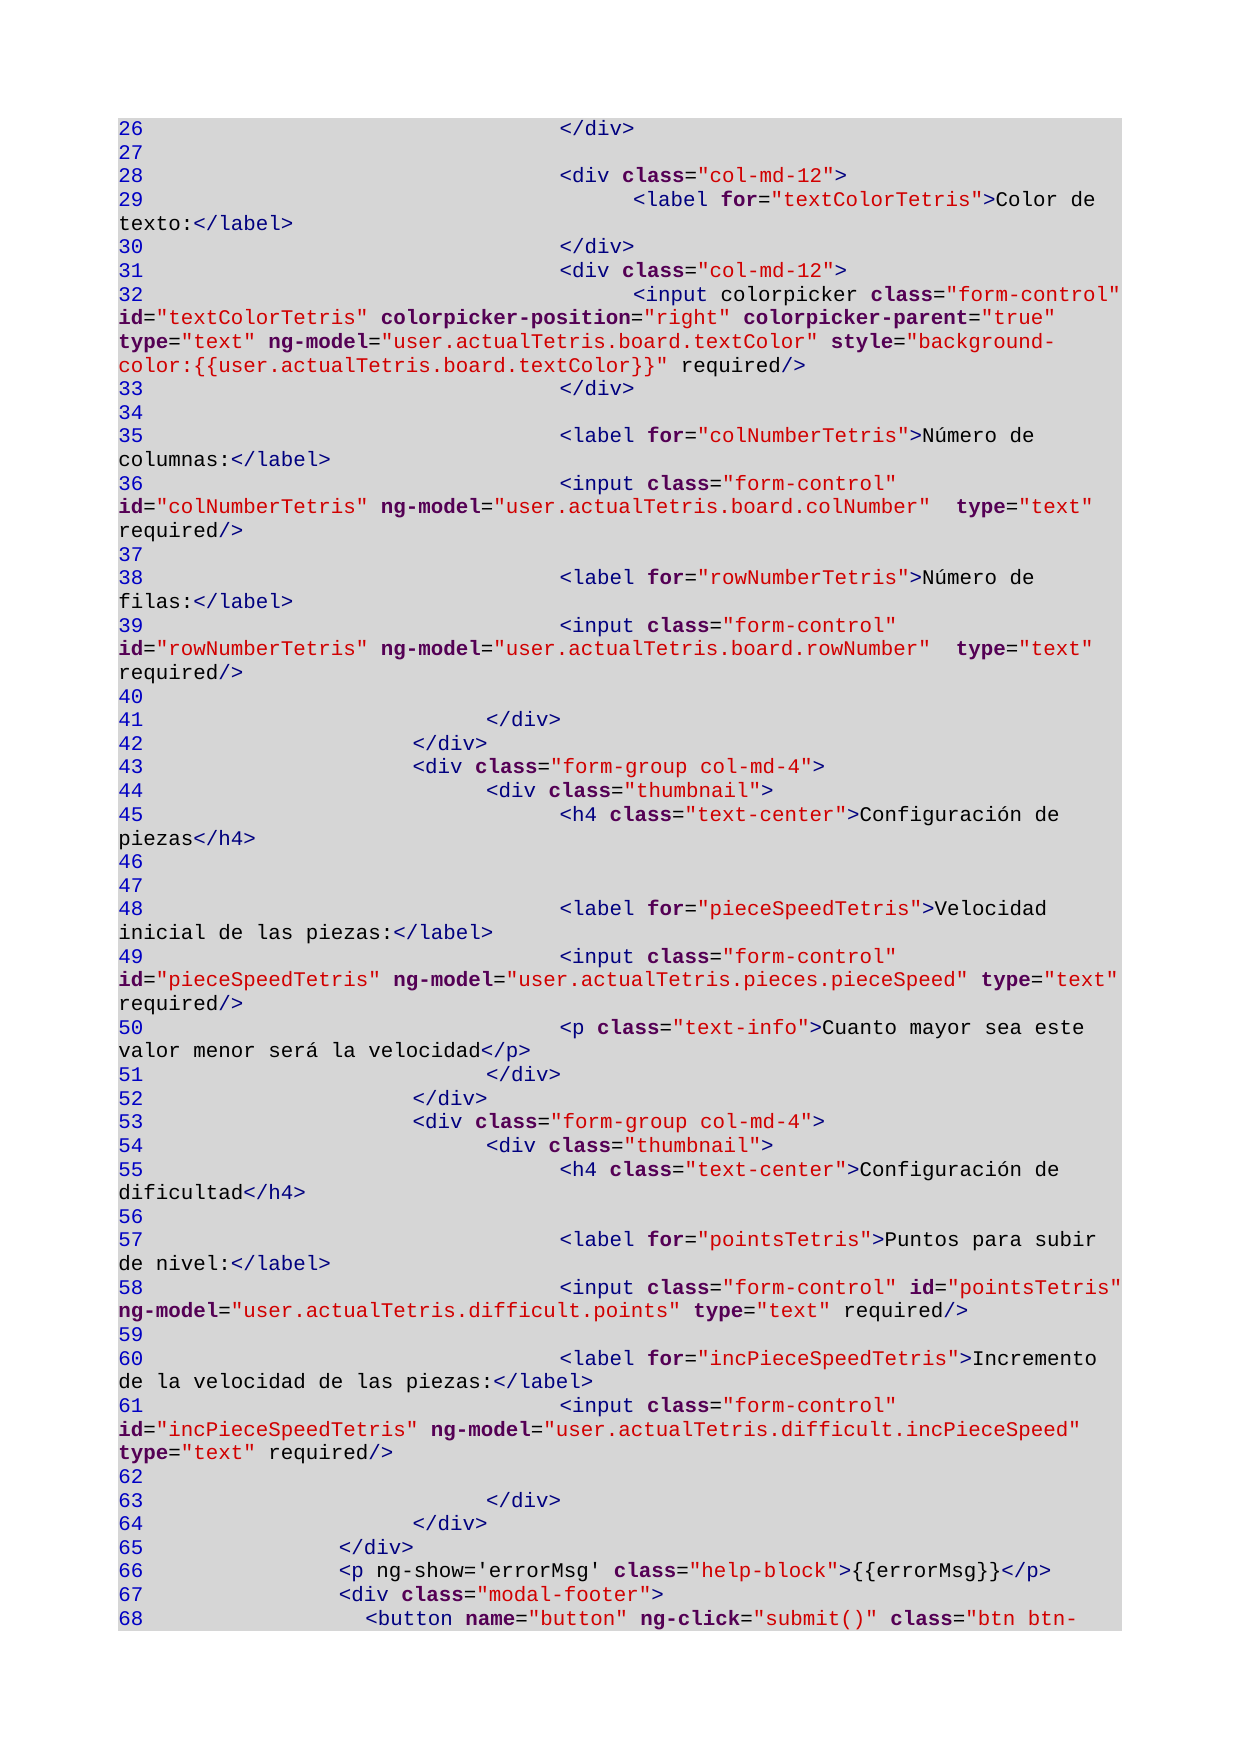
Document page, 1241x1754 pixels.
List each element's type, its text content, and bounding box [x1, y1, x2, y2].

text 40 [118, 686, 1122, 709]
text 47 [118, 875, 1122, 898]
text 29 <label for="textColorTetris">Color de texto:</label> [118, 189, 1122, 236]
text 34 [118, 402, 1122, 426]
text 30 </div> [118, 236, 1122, 260]
text 27 [118, 142, 1122, 165]
text 45 <h4 class="text-center">Configuración de piezas</h4> [118, 804, 1122, 851]
text 64 </div> [118, 1513, 1122, 1537]
text 53 <div class="form-group col-md-4"> [118, 1111, 1122, 1135]
text 41 </div> [118, 709, 1122, 733]
text 28 <div class="col-md-12"> [118, 165, 1122, 189]
text 33 </div> [118, 378, 1122, 402]
text 66 <p ng-show='errorMsg' class="help-block">{{errorMsg}}</p> [118, 1561, 1122, 1584]
text 67 <div class="modal-footer"> [118, 1584, 1122, 1608]
text 51 </div> [118, 1064, 1122, 1088]
text 49 <input class="form-control" id="pieceSpeedTetris" ng-model="user.actualTetris.pieces.pieceSpeed" type="text" required/> [118, 946, 1122, 1017]
text 59 [118, 1324, 1122, 1348]
text 55 <h4 class="text-center">Configuración de dificultad</h4> [118, 1158, 1122, 1206]
text 62 [118, 1466, 1122, 1489]
text 48 <label for="pieceSpeedTetris">Velocidad inicial de las piezas:</label> [118, 898, 1122, 946]
text 68 <button name="button" ng-click="submit()" class="btn btn- [118, 1608, 1122, 1631]
text 42 </div> [118, 733, 1122, 757]
text 44 <div class="thumbnail"> [118, 780, 1122, 804]
text 57 <label for="pointsTetris">Puntos para subir de nivel:</label> [118, 1229, 1122, 1277]
text 61 <input class="form-control" id="incPieceSpeedTetris" ng-model="user.actualTetris.difficult.incPieceSpeed" type="text" required/> [118, 1395, 1122, 1466]
text 50 <p class="text-info">Cuanto mayor sea este valor menor será la velocidad</p> [118, 1017, 1122, 1064]
text 58 <input class="form-control" id="pointsTetris" ng-model="user.actualTetris.difficult.points" type="text" required/> [118, 1277, 1122, 1324]
text 31 <div class="col-md-12"> [118, 260, 1122, 284]
text 38 <label for="rowNumberTetris">Número de filas:</label> [118, 567, 1122, 615]
text 63 </div> [118, 1489, 1122, 1513]
text 39 <input class="form-control" id="rowNumberTetris" ng-model="user.actualTetris.board.rowNumber" type="text" required/> [118, 615, 1122, 686]
text 26 </div> [118, 118, 1122, 142]
text 54 <div class="thumbnail"> [118, 1135, 1122, 1158]
text 52 </div> [118, 1088, 1122, 1111]
text 35 <label for="colNumberTetris">Número de columnas:</label> [118, 426, 1122, 473]
text 56 [118, 1206, 1122, 1229]
text 43 <div class="form-group col-md-4"> [118, 757, 1122, 780]
text 32 <input colorpicker class="form-control" id="textColorTetris" colorpicker-position="right" colorpicker-parent="true" type="text" ng-model="user.actualTetris.board.textColor" style="background-color:{{user.actualTetris.board.textColor}}" required/> [118, 284, 1122, 378]
text 65 </div> [118, 1537, 1122, 1561]
text 36 <input class="form-control" id="colNumberTetris" ng-model="user.actualTetris.board.colNumber" type="text" required/> [118, 473, 1122, 544]
text 37 [118, 544, 1122, 567]
text 60 <label for="incPieceSpeedTetris">Incremento de la velocidad de las piezas:</label> [118, 1348, 1122, 1395]
text 46 [118, 851, 1122, 875]
